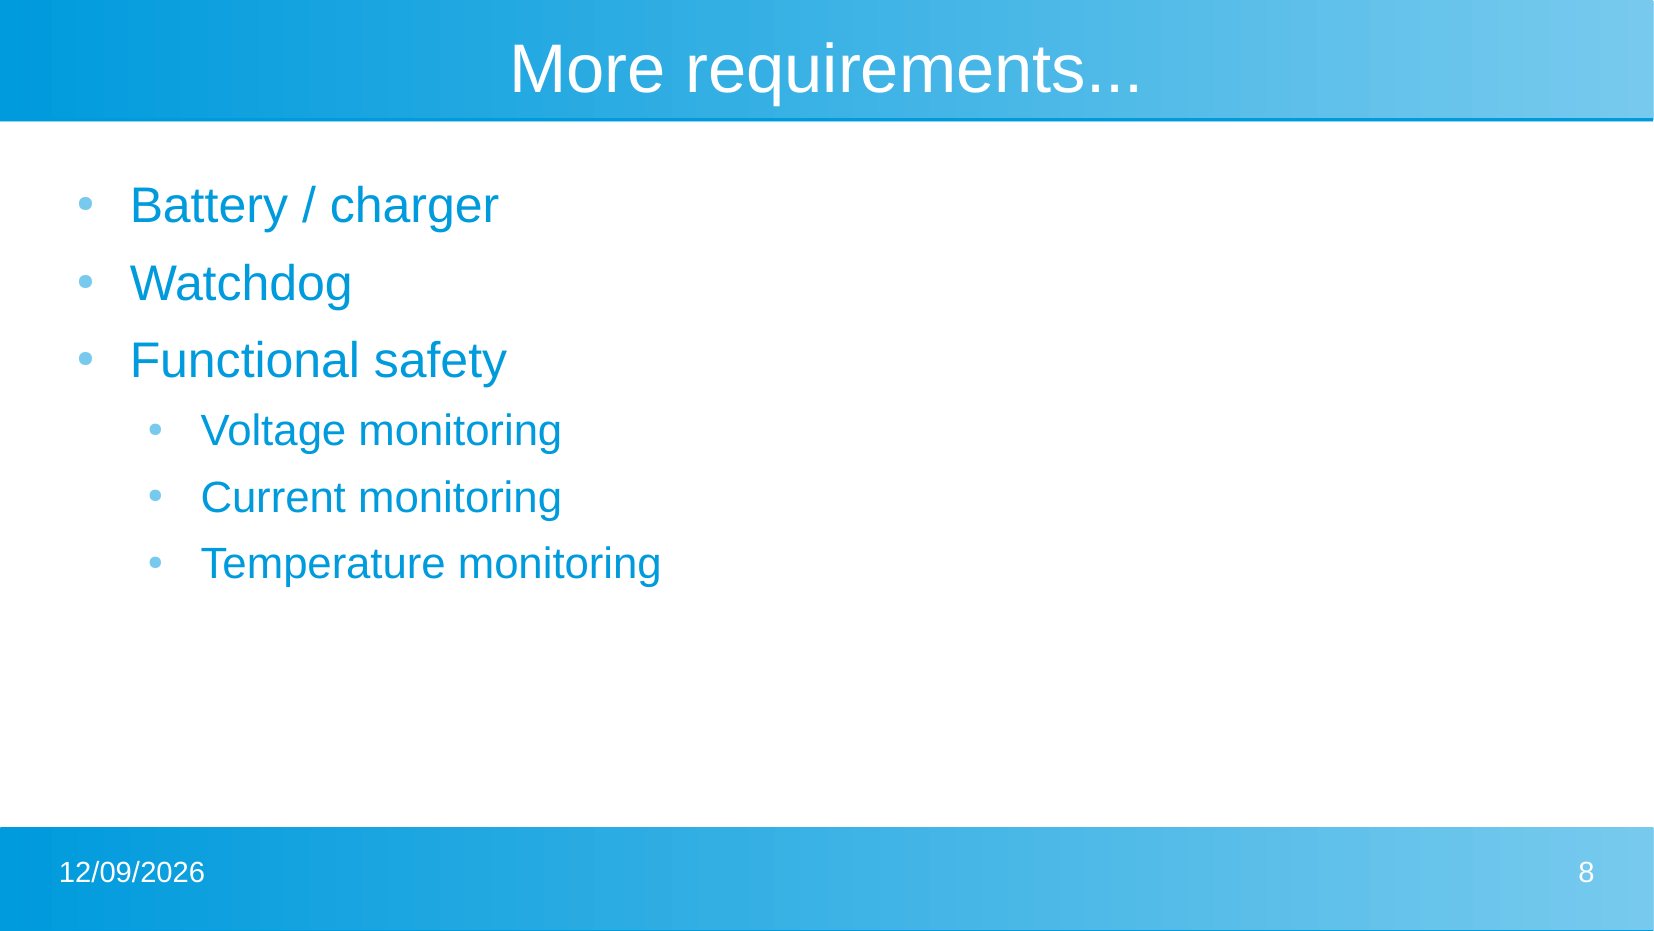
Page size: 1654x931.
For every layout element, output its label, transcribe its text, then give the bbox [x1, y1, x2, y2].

title More requirements... [58, 29, 1595, 108]
list Battery / charger Watchdog Functional safety Voltage monitoring Current monitoring Temperature monitoring [58, 177, 1595, 768]
